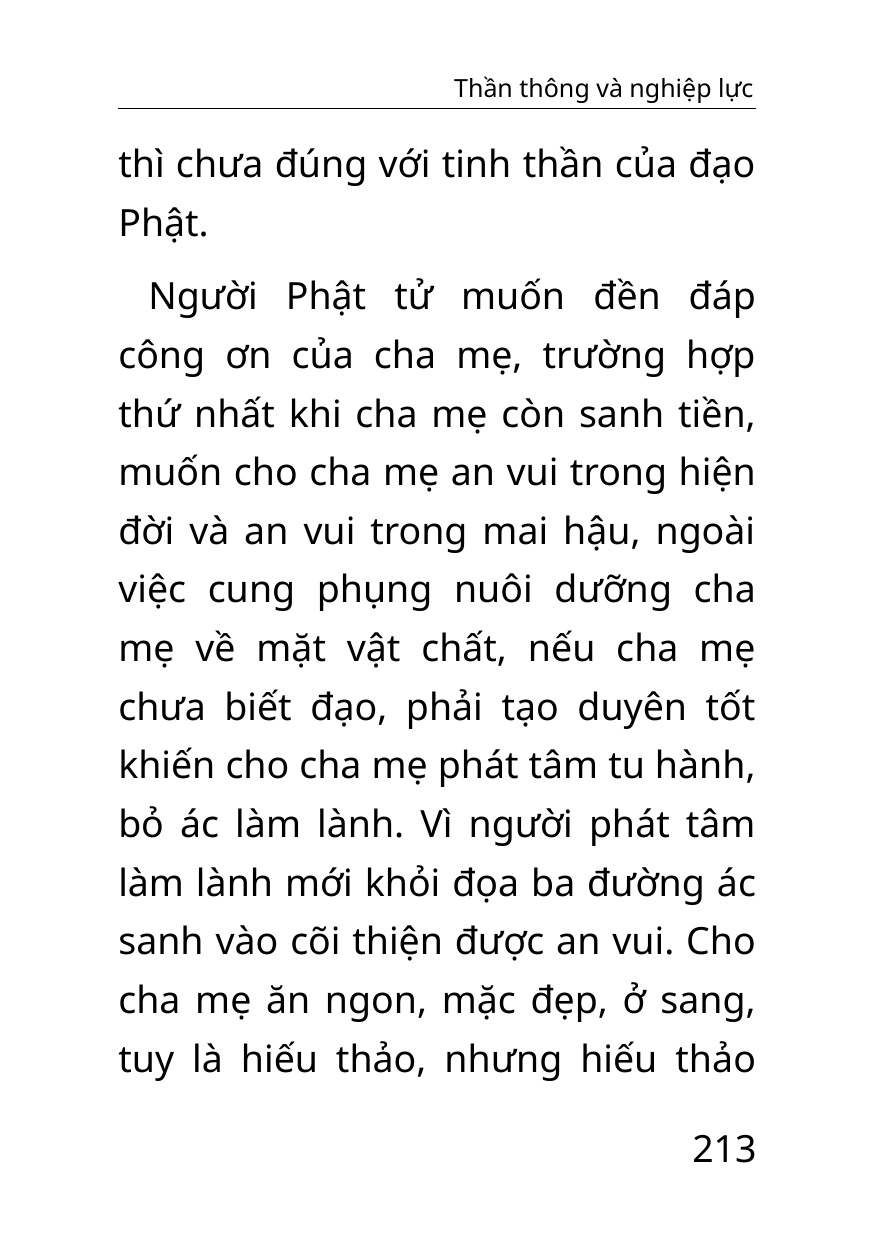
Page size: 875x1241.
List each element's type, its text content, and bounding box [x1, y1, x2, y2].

text thì chưa đúng với tinh thần của đạo Phật. [118, 138, 756, 247]
text Người Phật tử muốn đền đáp công ơn của cha mẹ, trường hợp thứ nhất khi cha mẹ còn sanh tiền, muốn cho cha mẹ an vui trong hiện đời và an vui trong mai hậu, ngoài việc cung phụng nuôi dưỡng cha mẹ về mặt vật chất, nếu cha mẹ chưa biết đạo, phải tạo duyên tốt khiến cho cha mẹ phát tâm tu hành, bỏ ác làm lành. Vì người phát tâm làm lành mới khỏi đọa ba đường ác sanh vào cõi thiện được an vui. Cho cha mẹ ăn ngon, mặc đẹp, ở sang, tuy là hiếu thảo, nhưng hiếu thảo [118, 269, 756, 1083]
